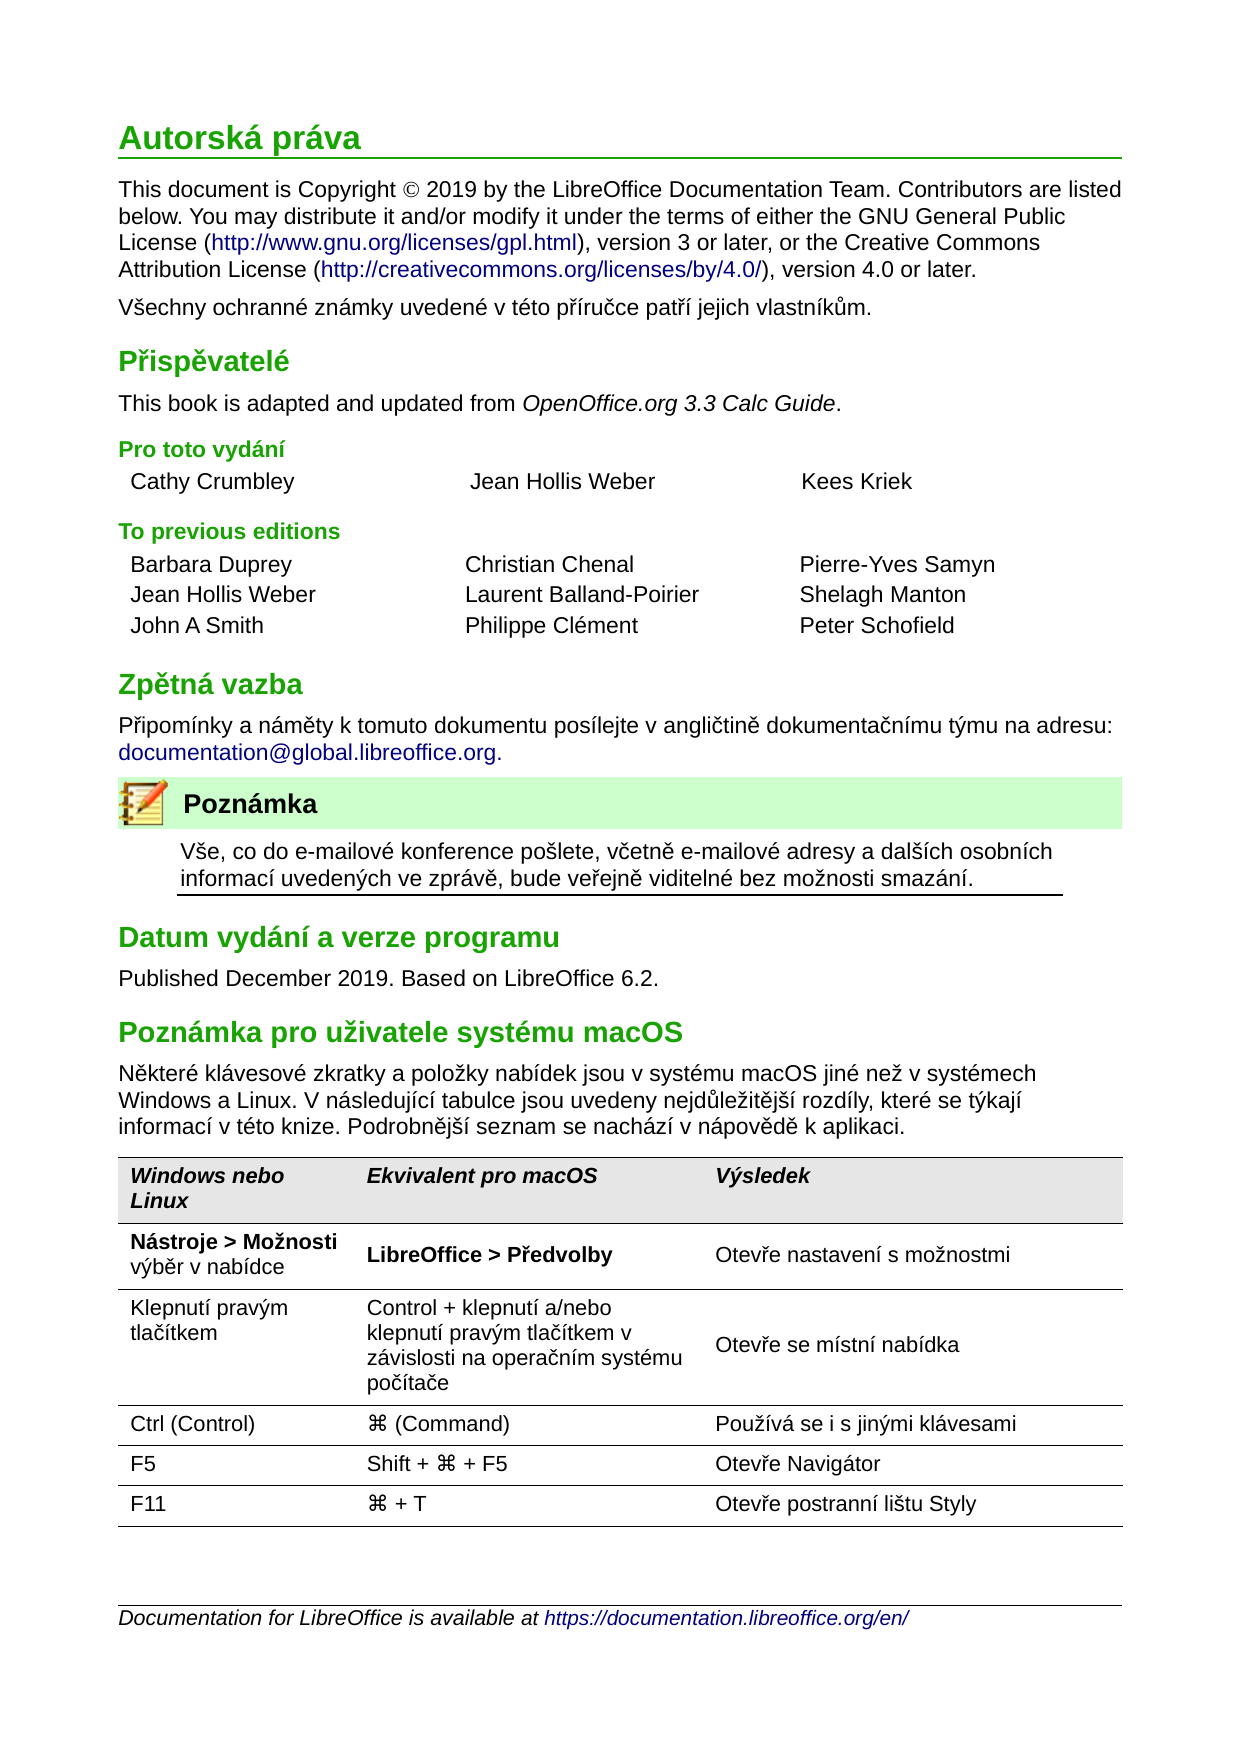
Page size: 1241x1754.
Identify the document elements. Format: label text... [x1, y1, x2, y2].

table_cell Shift + ⌘ + F5 [355, 1446, 703, 1485]
text Published December 2019. Based on LibreOffice 6.2. [118, 965, 1122, 991]
table_cell John A Smith [118, 612, 453, 643]
table_header Ekvivalent pro macOS [355, 1158, 703, 1223]
table_cell Laurent Balland-Poirier [453, 581, 787, 612]
picture [119, 778, 170, 829]
table_cell Control + klepnutí a/nebo klepnutí pravým tlačítkem v závislosti na operačním systému počítače [355, 1290, 703, 1404]
table_cell Otevře nastavení s možnostmi [703, 1224, 1123, 1288]
text Některé klávesové zkratky a položky nabídek jsou v systému macOS jiné než v systémech Windows a Linux. V následující tabulce jsou uvedeny nejdůležitější rozdíly, které se týkají informací v této knize. Podrobnější seznam se nachází v nápovědě k aplikaci. [118, 1060, 1122, 1139]
subtitle Autorská práva [118, 118, 1122, 157]
table_header Christian Chenal [453, 551, 787, 581]
table_header Kees Kriek [789, 468, 1122, 499]
table_cell Otevře se místní nabídka [703, 1290, 1123, 1404]
subtitle Pro toto vydání [118, 436, 1122, 462]
text This document is Copyright © 2019 by the LibreOffice Documentation Team. Contributors are listed below. You may distribute it and/or modify it under the terms of either the GNU General Public License (http://www.gnu.org/licenses/gpl.html), version 3 or later, or the Creative Commons Attribution License (http://creativecommons.org/licenses/by/4.0/), version 4.0 or later. [118, 176, 1122, 282]
subtitle Poznámka pro uživatele systému macOS [118, 1015, 1122, 1049]
subtitle To previous editions [118, 518, 1122, 544]
table_cell Jean Hollis Weber [118, 581, 453, 612]
table_header Windows nebo Linux [118, 1158, 355, 1223]
table_cell F11 [118, 1486, 355, 1526]
table_cell Shelagh Manton [788, 581, 1122, 612]
table_cell Otevře postranní lištu Styly [703, 1486, 1123, 1526]
table_cell Používá se i s jinými klávesami [703, 1406, 1123, 1445]
table_cell ⌘ (Command) [355, 1406, 703, 1445]
table_cell Nástroje > Možnosti výběr v nabídce [118, 1224, 355, 1288]
subtitle Zpětná vazba [118, 667, 1122, 700]
table_header Jean Hollis Weber [458, 468, 789, 499]
subtitle Datum vydání a verze programu [118, 920, 1122, 953]
text This book is adapted and updated from OpenOffice.org 3.3 Calc Guide. [118, 390, 1122, 416]
table_cell Philippe Clément [453, 612, 787, 643]
table_cell Klepnutí pravým tlačítkem [118, 1290, 355, 1404]
subtitle Přispěvatelé [118, 344, 1122, 378]
table_header Výsledek [703, 1158, 1123, 1223]
table_header Cathy Crumbley [118, 468, 458, 499]
table_cell F5 [118, 1446, 355, 1485]
text Vše, co do e-mailové konference pošlete, včetně e-mailové adresy a dalších osobních informací uvedených ve zprávě, bude veřejně viditelné bez možnosti smazání. [177, 835, 1063, 894]
text Připomínky a náměty k tomuto dokumentu posílejte v angličtině dokumentačnímu týmu na adresu: documentation@global.libreoffice.org. [118, 712, 1122, 765]
table_cell Otevře Navigátor [703, 1446, 1123, 1485]
table_cell Peter Schofield [788, 612, 1122, 643]
table_cell LibreOffice > Předvolby [355, 1224, 703, 1288]
text Všechny ochranné známky uvedené v této příručce patří jejich vlastníkům. [118, 294, 1122, 321]
subtitle Poznámka [118, 777, 1122, 829]
table_cell Ctrl (Control) [118, 1406, 355, 1445]
table_header Barbara Duprey [118, 551, 453, 581]
table_header Pierre-Yves Samyn [788, 551, 1122, 581]
table_cell ⌘ + T [355, 1486, 703, 1526]
